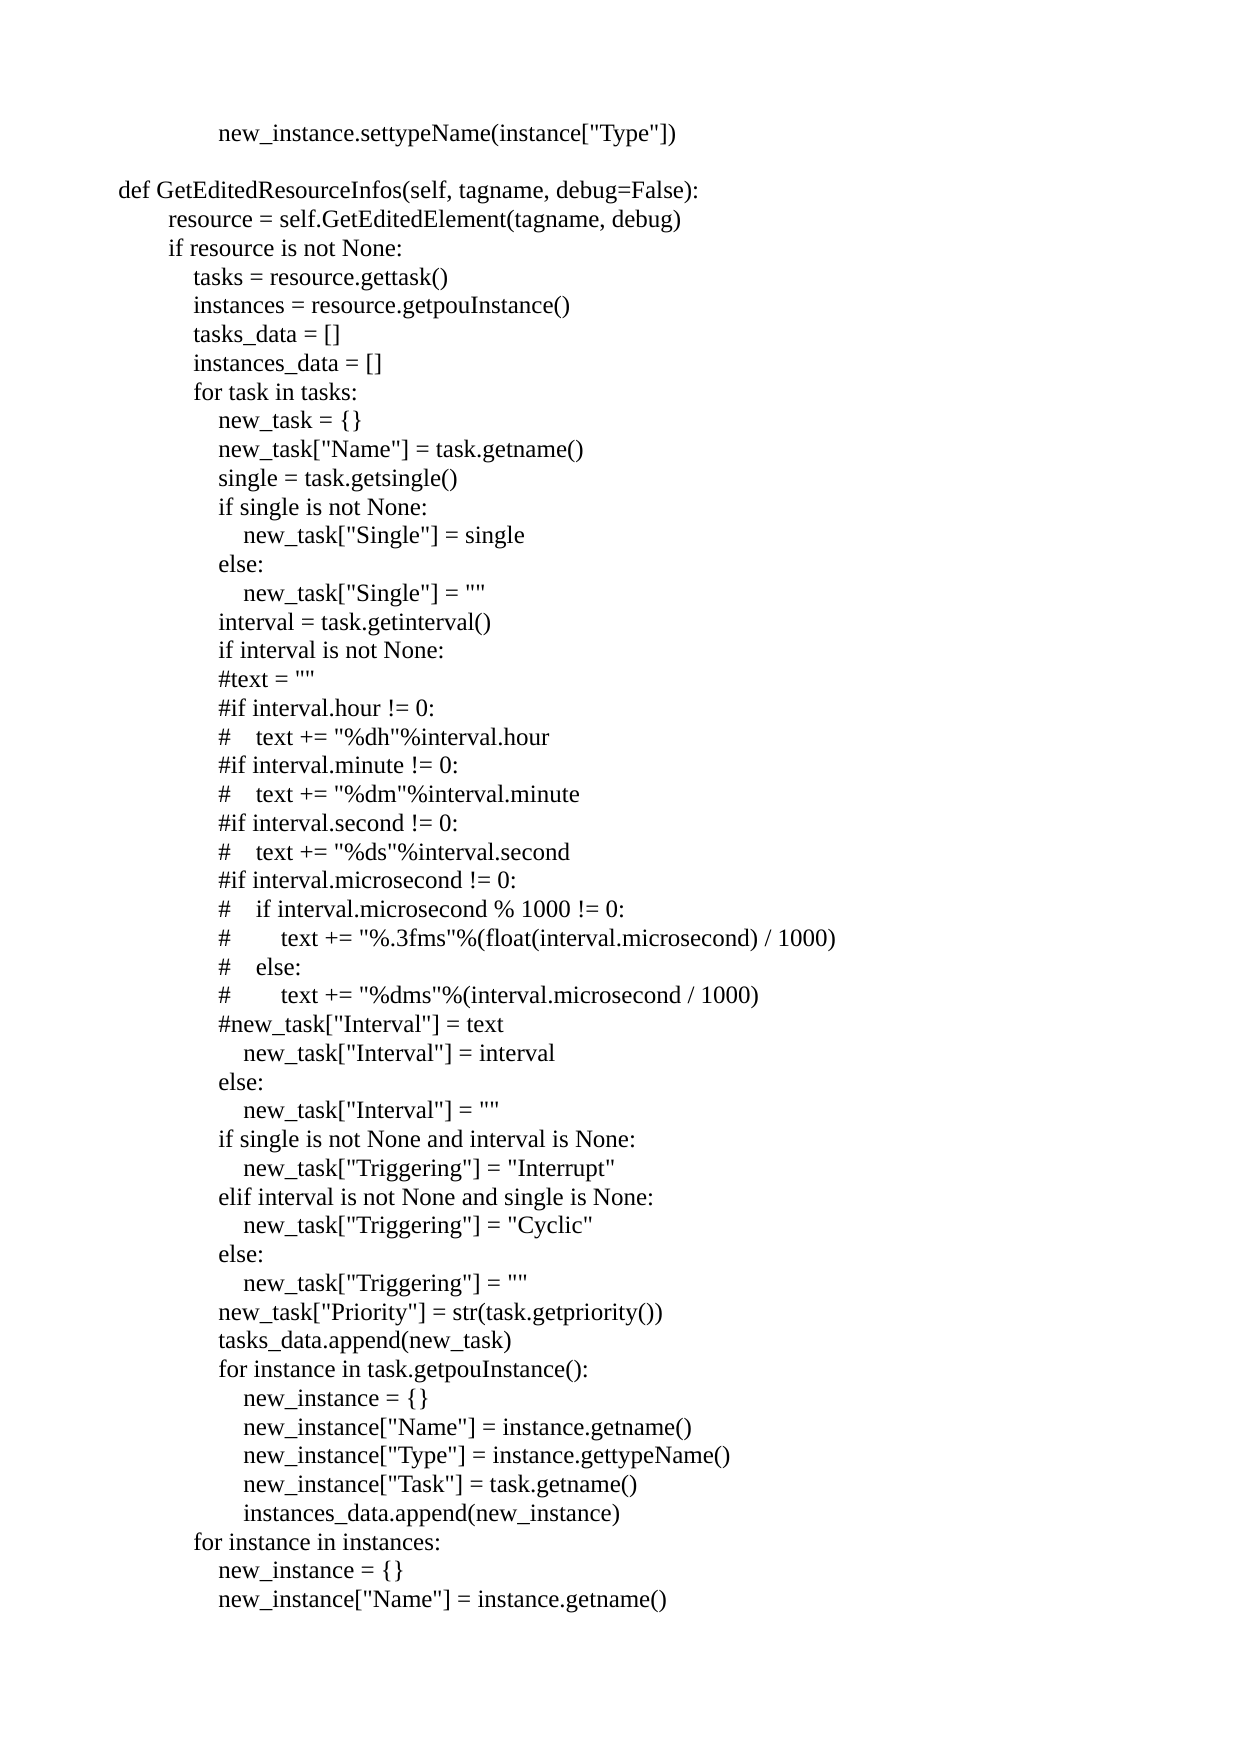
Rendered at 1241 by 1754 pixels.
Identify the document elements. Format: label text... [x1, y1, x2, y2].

text resource = self.GetEditedElement(tagname, debug) [118, 204, 1122, 233]
text new_instance["Type"] = instance.gettypeName() [118, 1441, 1122, 1469]
text new_instance = {} [118, 1383, 1122, 1412]
text single = task.getsingle() [118, 463, 1122, 492]
text new_task["Single"] = single [118, 521, 1122, 549]
text interval = task.getinterval() [118, 607, 1122, 636]
text new_task["Interval"] = interval [118, 1038, 1122, 1067]
text #if interval.second != 0: [118, 808, 1122, 837]
text new_instance["Name"] = instance.getname() [118, 1412, 1122, 1441]
text if single is not None: [118, 492, 1122, 521]
text new_task["Triggering"] = "" [118, 1268, 1122, 1297]
text instances = resource.getpouInstance() [118, 291, 1122, 319]
text for instance in instances: [118, 1527, 1122, 1556]
text else: [118, 549, 1122, 578]
text new_instance.settypeName(instance["Type"]) [118, 118, 1122, 147]
text #new_task["Interval"] = text [118, 1009, 1122, 1038]
text new_task["Interval"] = "" [118, 1096, 1122, 1124]
text #if interval.minute != 0: [118, 751, 1122, 779]
text #if interval.hour != 0: [118, 693, 1122, 722]
text # else: [118, 952, 1122, 981]
text elif interval is not None and single is None: [118, 1182, 1122, 1211]
text instances_data.append(new_instance) [118, 1498, 1122, 1527]
text tasks_data = [] [118, 319, 1122, 348]
text #text = "" [118, 664, 1122, 693]
text else: [118, 1239, 1122, 1268]
text instances_data = [] [118, 348, 1122, 377]
text new_task["Priority"] = str(task.getpriority()) [118, 1297, 1122, 1326]
text new_instance["Task"] = task.getname() [118, 1469, 1122, 1498]
text # if interval.microsecond % 1000 != 0: [118, 894, 1122, 923]
text new_instance["Name"] = instance.getname() [118, 1584, 1122, 1613]
text # text += "%dh"%interval.hour [118, 722, 1122, 751]
text #if interval.microsecond != 0: [118, 866, 1122, 894]
text for task in tasks: [118, 377, 1122, 406]
text def GetEditedResourceInfos(self, tagname, debug=False): [118, 176, 1122, 204]
text new_instance = {} [118, 1556, 1122, 1584]
text if resource is not None: [118, 233, 1122, 262]
text for instance in task.getpouInstance(): [118, 1354, 1122, 1383]
text tasks_data.append(new_task) [118, 1326, 1122, 1354]
text # text += "%dm"%interval.minute [118, 779, 1122, 808]
text if interval is not None: [118, 636, 1122, 664]
text if single is not None and interval is None: [118, 1124, 1122, 1153]
text # text += "%dms"%(interval.microsecond / 1000) [118, 981, 1122, 1009]
text new_task["Single"] = "" [118, 578, 1122, 607]
text # text += "%.3fms"%(float(interval.microsecond) / 1000) [118, 923, 1122, 952]
text new_task["Triggering"] = "Cyclic" [118, 1211, 1122, 1239]
text new_task = {} [118, 406, 1122, 434]
text new_task["Name"] = task.getname() [118, 434, 1122, 463]
text new_task["Triggering"] = "Interrupt" [118, 1153, 1122, 1182]
text # text += "%ds"%interval.second [118, 837, 1122, 866]
text else: [118, 1067, 1122, 1096]
text tasks = resource.gettask() [118, 262, 1122, 291]
